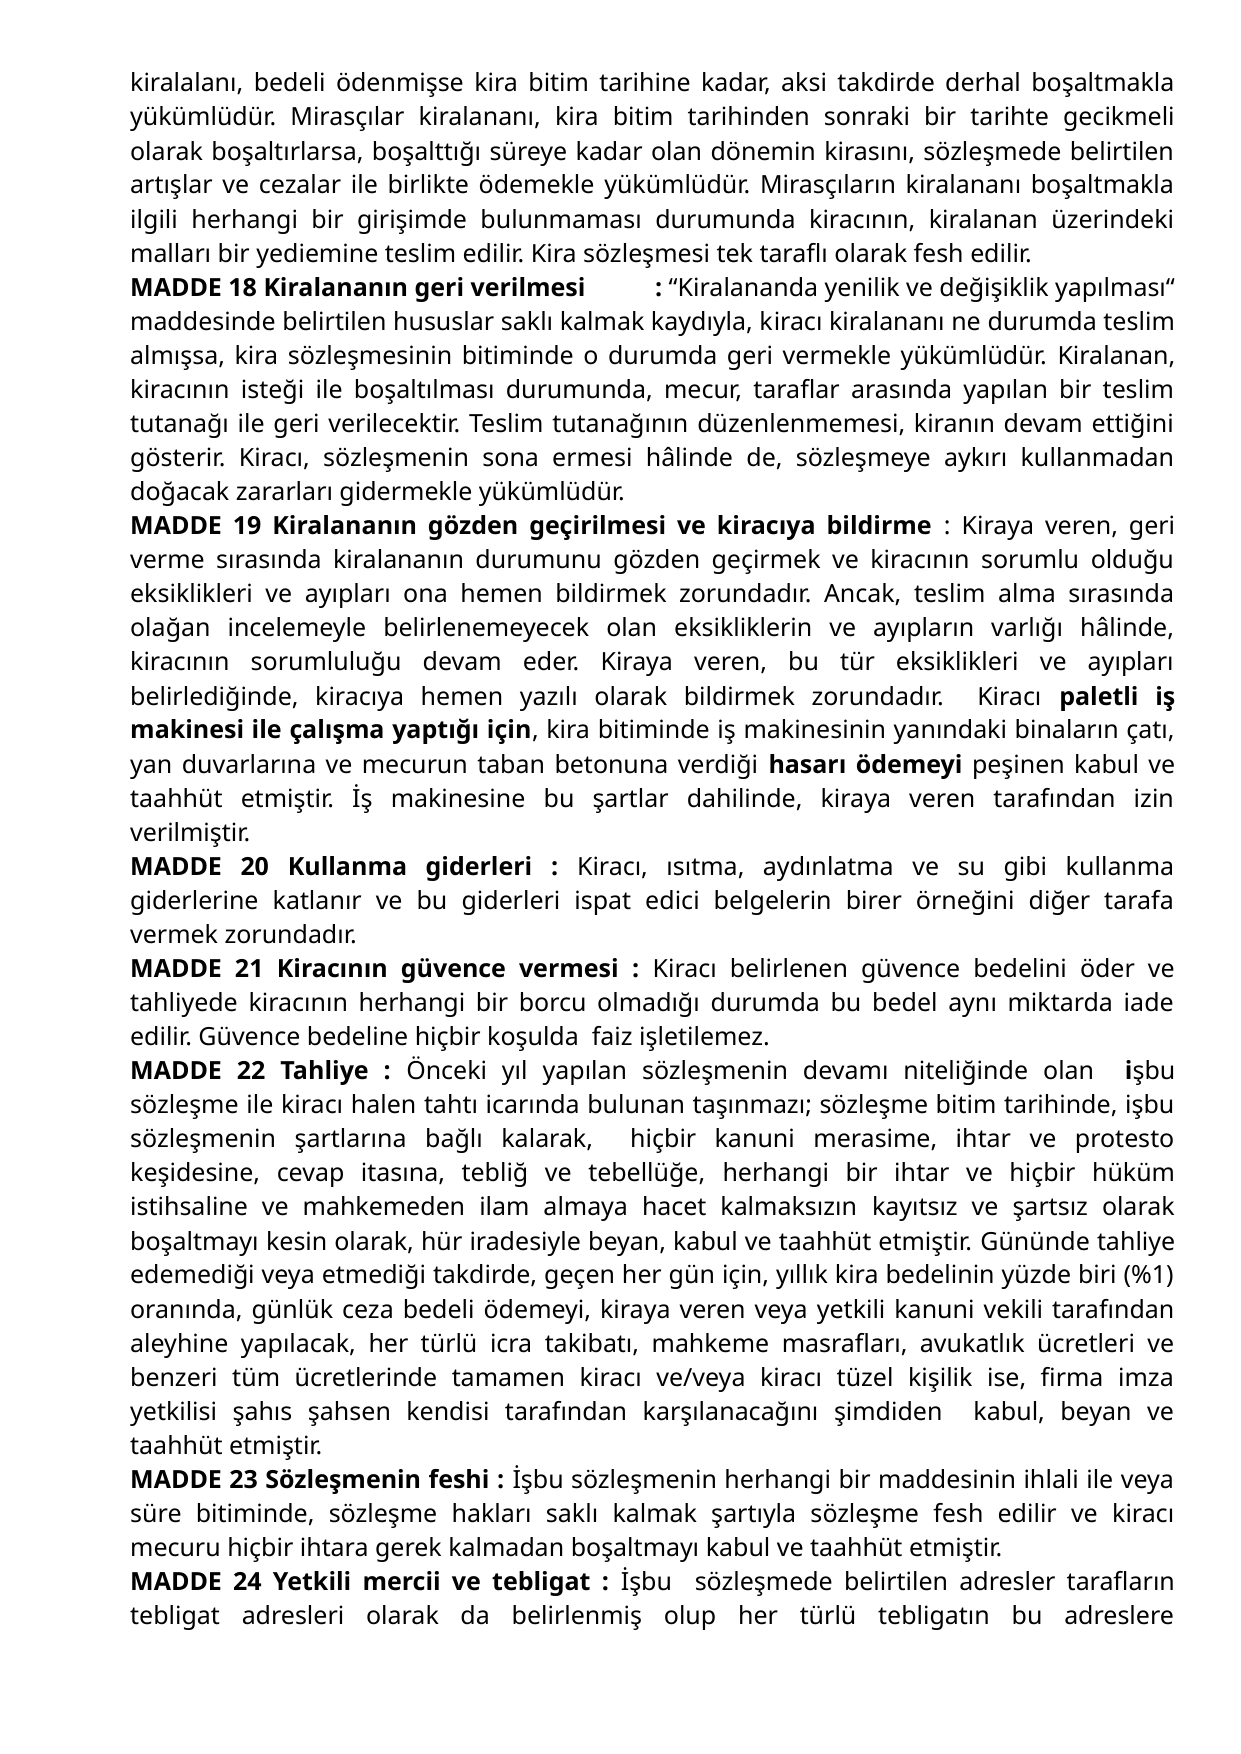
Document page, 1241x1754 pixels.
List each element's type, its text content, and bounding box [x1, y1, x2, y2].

list MADDE 23 Sözleşmenin feshi : İşbu sözleşmenin herhangi bir maddesinin ihlali ile veya süre bitiminde, sözleşme hakları saklı kalmak şartıyla sözleşme fesh edilir ve kiracı mecuru hiçbir ihtara gerek kalmadan boşaltmayı kabul ve taahhüt etmiştir. [130, 1462, 1175, 1564]
text MADDE 18 Kiralananın geri verilmesi : “Kiralananda yenilik ve değişiklik yapılması“ maddesinde belirtilen hususlar saklı kalmak kaydıyla, kiracı kiralananı ne durumda teslim almışsa, kira sözleşmesinin bitiminde o durumda geri vermekle yükümlüdür. Kiralanan, kiracının isteği ile boşaltılması durumunda, mecur, taraflar arasında yapılan bir teslim tutanağı ile geri verilecektir. Teslim tutanağının düzenlenmemesi, kiranın devam ettiğini gösterir. Kiracı, sözleşmenin sona ermesi hâlinde de, sözleşmeye aykırı kullanmadan doğacak zararları gidermekle yükümlüdür. [130, 269, 1175, 508]
text MADDE 19 Kiralananın gözden geçirilmesi ve kiracıya bildirme : Kiraya veren, geri verme sırasında kiralananın durumunu gözden geçirmek ve kiracının sorumlu olduğu eksiklikleri ve ayıpları ona hemen bildirmek zorundadır. Ancak, teslim alma sırasında olağan incelemeyle belirlenemeyecek olan eksikliklerin ve ayıpların varlığı hâlinde, kiracının sorumluluğu devam eder. Kiraya veren, bu tür eksiklikleri ve ayıpları belirlediğinde, kiracıya hemen yazılı olarak bildirmek zorundadır. Kiracı paletli iş makinesi ile çalışma yaptığı için, kira bitiminde iş makinesinin yanındaki binaların çatı, yan duvarlarına ve mecurun taban betonuna verdiği hasarı ödemeyi peşinen kabul ve taahhüt etmiştir. İş makinesine bu şartlar dahilinde, kiraya veren tarafından izin verilmiştir. [130, 508, 1175, 848]
text kiralalanı, bedeli ödenmişse kira bitim tarihine kadar, aksi takdirde derhal boşaltmakla yükümlüdür. Mirasçılar kiralananı, kira bitim tarihinden sonraki bir tarihte gecikmeli olarak boşaltırlarsa, boşalttığı süreye kadar olan dönemin kirasını, sözleşmede belirtilen artışlar ve cezalar ile birlikte ödemekle yükümlüdür. Mirasçıların kiralananı boşaltmakla ilgili herhangi bir girişimde bulunmaması durumunda kiracının, kiralanan üzerindeki malları bir yediemine teslim edilir. Kira sözleşmesi tek taraflı olarak fesh edilir. [130, 65, 1175, 269]
list MADDE 22 Tahliye : Önceki yıl yapılan sözleşmenin devamı niteliğinde olan işbu sözleşme ile kiracı halen tahtı icarında bulunan taşınmazı; sözleşme bitim tarihinde, işbu sözleşmenin şartlarına bağlı kalarak, hiçbir kanuni merasime, ihtar ve protesto keşidesine, cevap itasına, tebliğ ve tebellüğe, herhangi bir ihtar ve hiçbir hüküm istihsaline ve mahkemeden ilam almaya hacet kalmaksızın kayıtsız ve şartsız olarak boşaltmayı kesin olarak, hür iradesiyle beyan, kabul ve taahhüt etmiştir. Gününde tahliye edemediği veya etmediği takdirde, geçen her gün için, yıllık kira bedelinin yüzde biri (%1) oranında, günlük ceza bedeli ödemeyi, kiraya veren veya yetkili kanuni vekili tarafından aleyhine yapılacak, her türlü icra takibatı, mahkeme masrafları, avukatlık ücretleri ve benzeri tüm ücretlerinde tamamen kiracı ve/veya kiracı tüzel kişilik ise, firma imza yetkilisi şahıs şahsen kendisi tarafından karşılanacağını şimdiden kabul, beyan ve taahhüt etmiştir. [130, 1053, 1175, 1462]
text MADDE 20 Kullanma giderleri : Kiracı, ısıtma, aydınlatma ve su gibi kullanma giderlerine katlanır ve bu giderleri ispat edici belgelerin birer örneğini diğer tarafa vermek zorundadır. [130, 848, 1175, 951]
text MADDE 21 Kiracının güvence vermesi : Kiracı belirlenen güvence bedelini öder ve tahliyede kiracının herhangi bir borcu olmadığı durumda bu bedel aynı miktarda iade edilir. Güvence bedeline hiçbir koşulda faiz işletilemez. [130, 951, 1175, 1053]
list MADDE 24 Yetkili mercii ve tebligat : İşbu sözleşmede belirtilen adresler tarafların tebligat adresleri olarak da belirlenmiş olup her türlü tebligatın bu adreslere [130, 1564, 1175, 1632]
